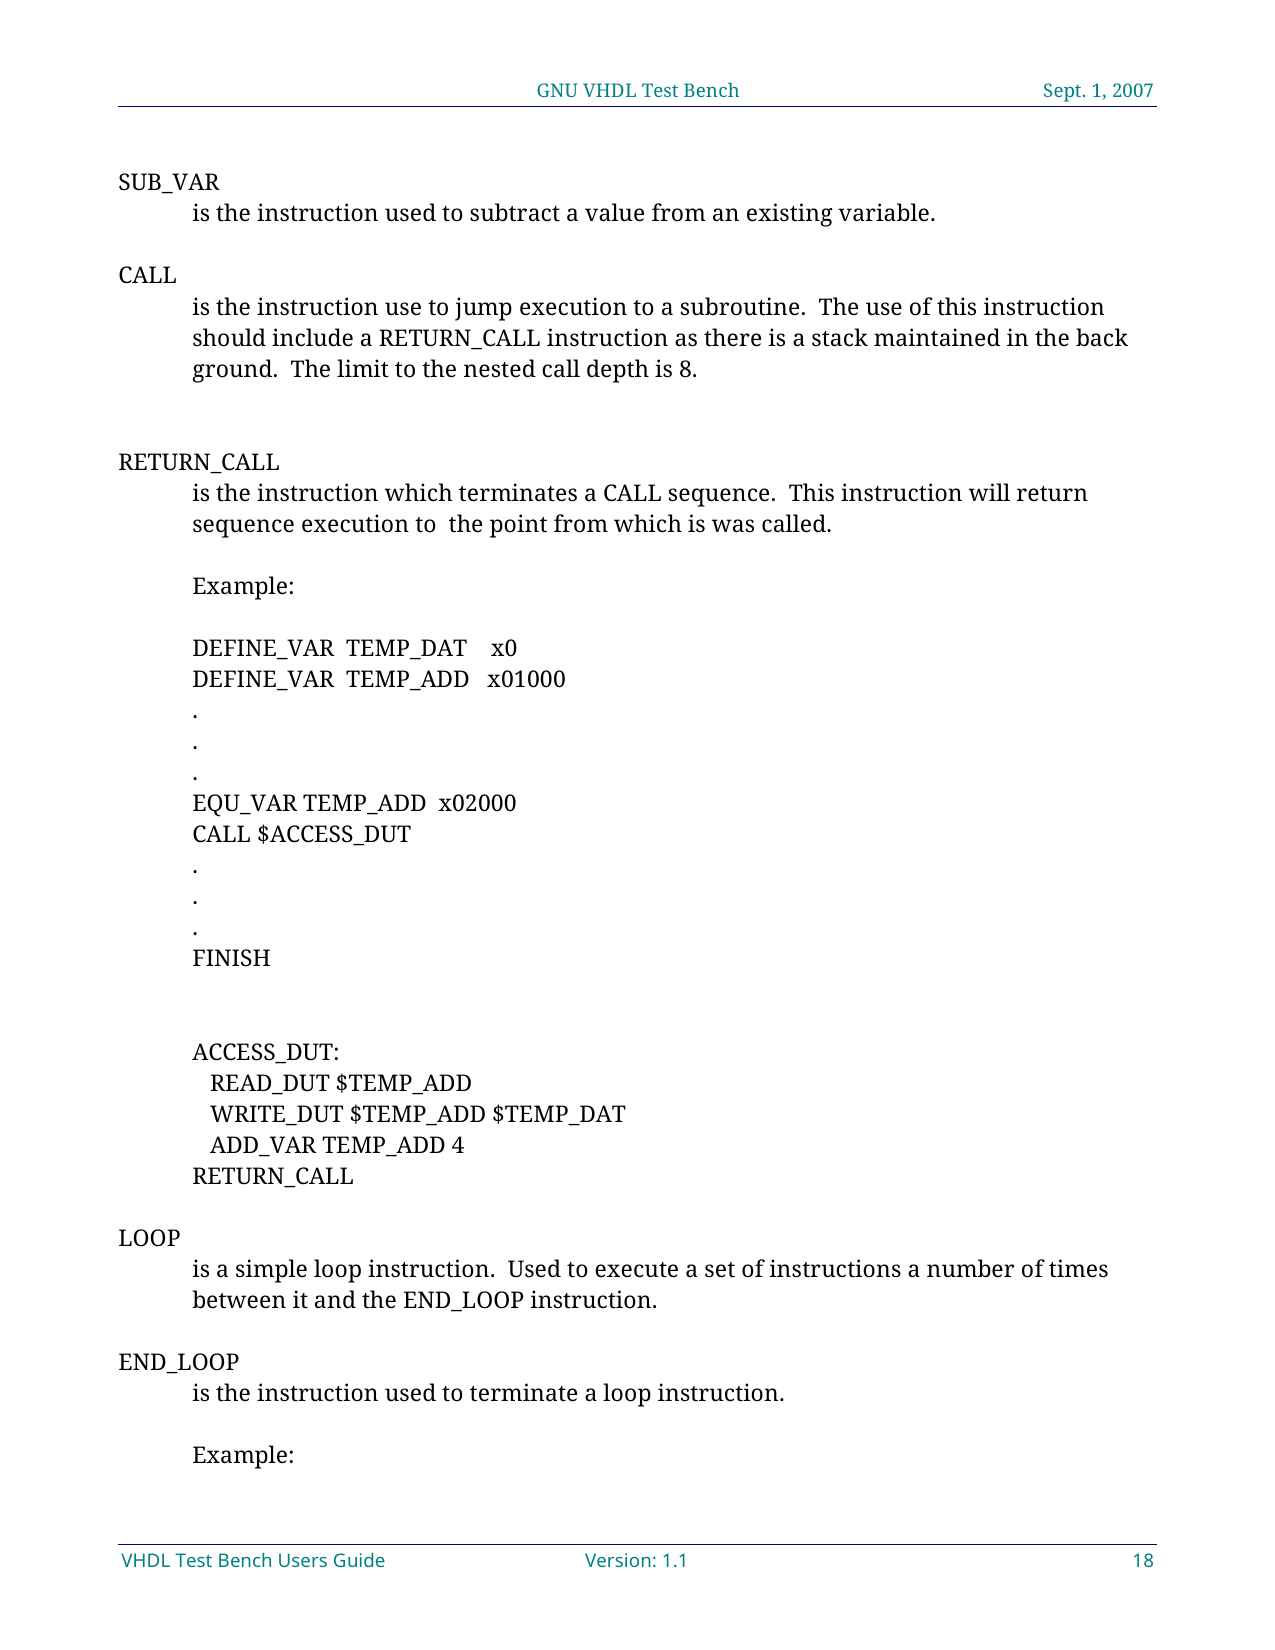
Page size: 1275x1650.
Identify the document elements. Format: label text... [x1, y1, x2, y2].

text ACCESS_DUT: [192, 1036, 1157, 1067]
text EQU_VAR TEMP_ADD x02000 [192, 787, 1157, 818]
text is the instruction use to jump execution to a subroutine. The use of this instruction should include a RETURN_CALL instruction as there is a stack maintained in the back ground. The limit to the nested call depth is 8. [192, 291, 1157, 384]
text WRITE_DUT $TEMP_ADD $TEMP_DAT [192, 1098, 1157, 1129]
text FINISH [192, 942, 1157, 973]
text is the instruction which terminates a CALL sequence. This instruction will return sequence execution to the point from which is was called. [192, 477, 1157, 539]
text . [192, 756, 1157, 787]
text . [192, 849, 1157, 880]
text . [192, 911, 1157, 942]
text DEFINE_VAR TEMP_DAT x0 [192, 632, 1157, 663]
text CALL [118, 259, 1157, 291]
text LOOP [118, 1222, 1157, 1253]
text CALL $ACCESS_DUT [192, 818, 1157, 849]
text . [192, 694, 1157, 725]
text is the instruction used to terminate a loop instruction. [192, 1377, 1157, 1408]
text . [192, 725, 1157, 756]
text READ_DUT $TEMP_ADD [192, 1067, 1157, 1098]
text Example: [192, 570, 1157, 601]
text . [192, 880, 1157, 911]
text Example: [192, 1439, 1157, 1470]
text RETURN_CALL [118, 446, 1157, 477]
text RETURN_CALL [192, 1160, 1157, 1191]
text SUB_VAR [118, 166, 1157, 197]
text is the instruction used to subtract a value from an existing variable. [192, 197, 1157, 228]
text is a simple loop instruction. Used to execute a set of instructions a number of times between it and the END_LOOP instruction. [192, 1253, 1157, 1315]
text ADD_VAR TEMP_ADD 4 [192, 1129, 1157, 1160]
text DEFINE_VAR TEMP_ADD x01000 [192, 663, 1157, 694]
text END_LOOP [118, 1346, 1157, 1377]
